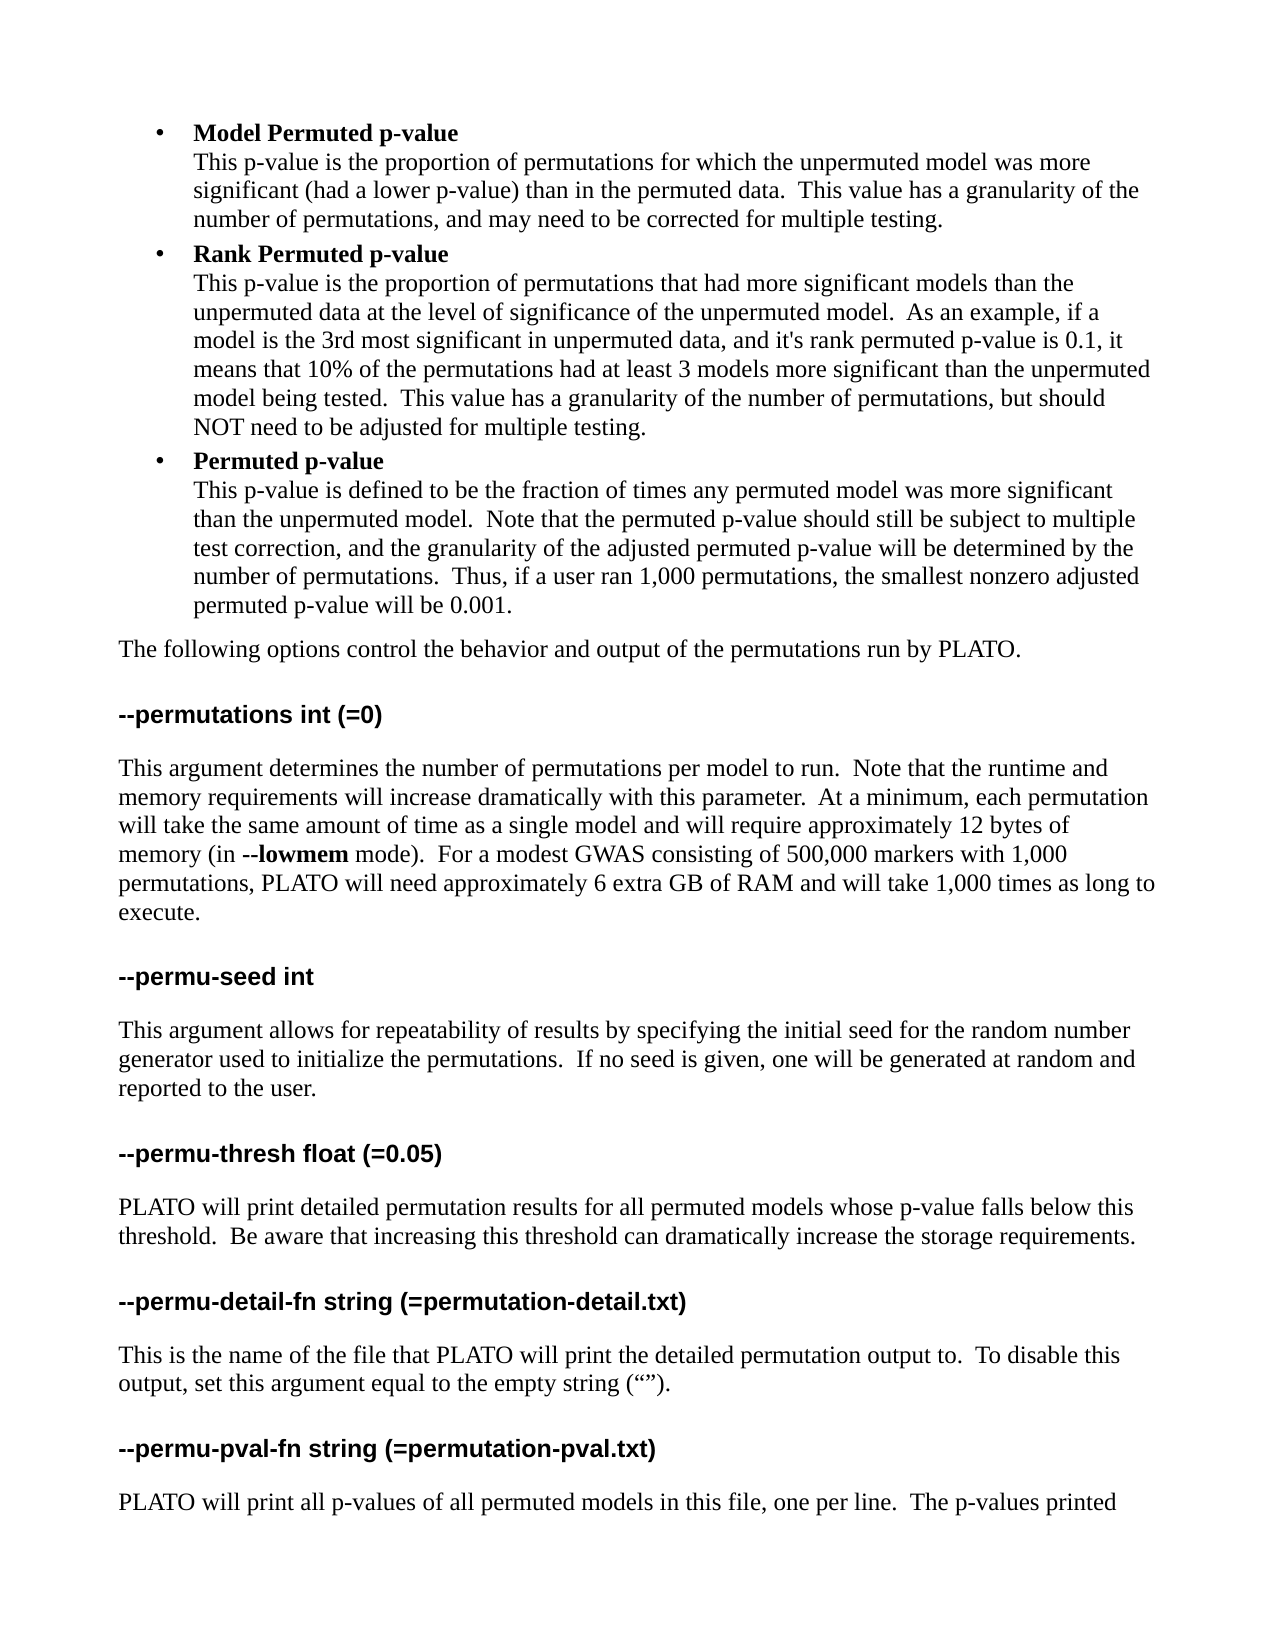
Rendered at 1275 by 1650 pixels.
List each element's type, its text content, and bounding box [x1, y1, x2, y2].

subtitle --permu-detail-fn string (=permutation-detail.txt) [118, 1287, 1157, 1315]
list Rank Permuted p-value This p-value is the proportion of permutations that had more significant models than the unpermuted data at the level of significance of the unpermuted model. As an example, if a model is the 3rd most significant in unpermuted data, and it's rank permuted p-value is 0.1, it means that 10% of the permutations had at least 3 models more significant than the unpermuted model being tested. This value has a granularity of the number of permutations, but should NOT need to be adjusted for multiple testing. [156, 239, 1157, 440]
subtitle --permu-seed int [118, 962, 1157, 991]
subtitle --permu-thresh float (=0.05) [118, 1139, 1157, 1168]
text This argument allows for repeatability of results by specifying the initial seed for the random number generator used to initialize the permutations. If no seed is given, one will be generated at random and reported to the user. [118, 1016, 1157, 1102]
subtitle --permu-pval-fn string (=permutation-pval.txt) [118, 1434, 1157, 1463]
text PLATO will print detailed permutation results for all permuted models whose p-value falls below this threshold. Be aware that increasing this threshold can dramatically increase the storage requirements. [118, 1192, 1157, 1249]
list Model Permuted p-value This p-value is the proportion of permutations for which the unpermuted model was more significant (had a lower p-value) than in the permuted data. This value has a granularity of the number of permutations, and may need to be corrected for multiple testing. [156, 118, 1157, 233]
subtitle --permutations int (=0) [118, 700, 1157, 728]
text This is the name of the file that PLATO will print the detailed permutation output to. To disable this output, set this argument equal to the empty string (“”). [118, 1340, 1157, 1397]
text PLATO will print all p-values of all permuted models in this file, one per line. The p-values printed [118, 1487, 1157, 1516]
text The following options control the behavior and output of the permutations run by PLATO. [118, 634, 1157, 663]
text This argument determines the number of permutations per model to run. Note that the runtime and memory requirements will increase dramatically with this parameter. At a minimum, each permutation will take the same amount of time as a single model and will require approximately 12 bytes of memory (in --lowmem mode). For a modest GWAS consisting of 500,000 markers with 1,000 permutations, PLATO will need approximately 6 extra GB of RAM and will take 1,000 times as long to execute. [118, 753, 1157, 925]
list Permuted p-value This p-value is defined to be the fraction of times any permuted model was more significant than the unpermuted model. Note that the permuted p-value should still be subject to multiple test correction, and the granularity of the adjusted permuted p-value will be determined by the number of permutations. Thus, if a user ran 1,000 permutations, the smallest nonzero adjusted permuted p-value will be 0.001. [156, 446, 1157, 619]
